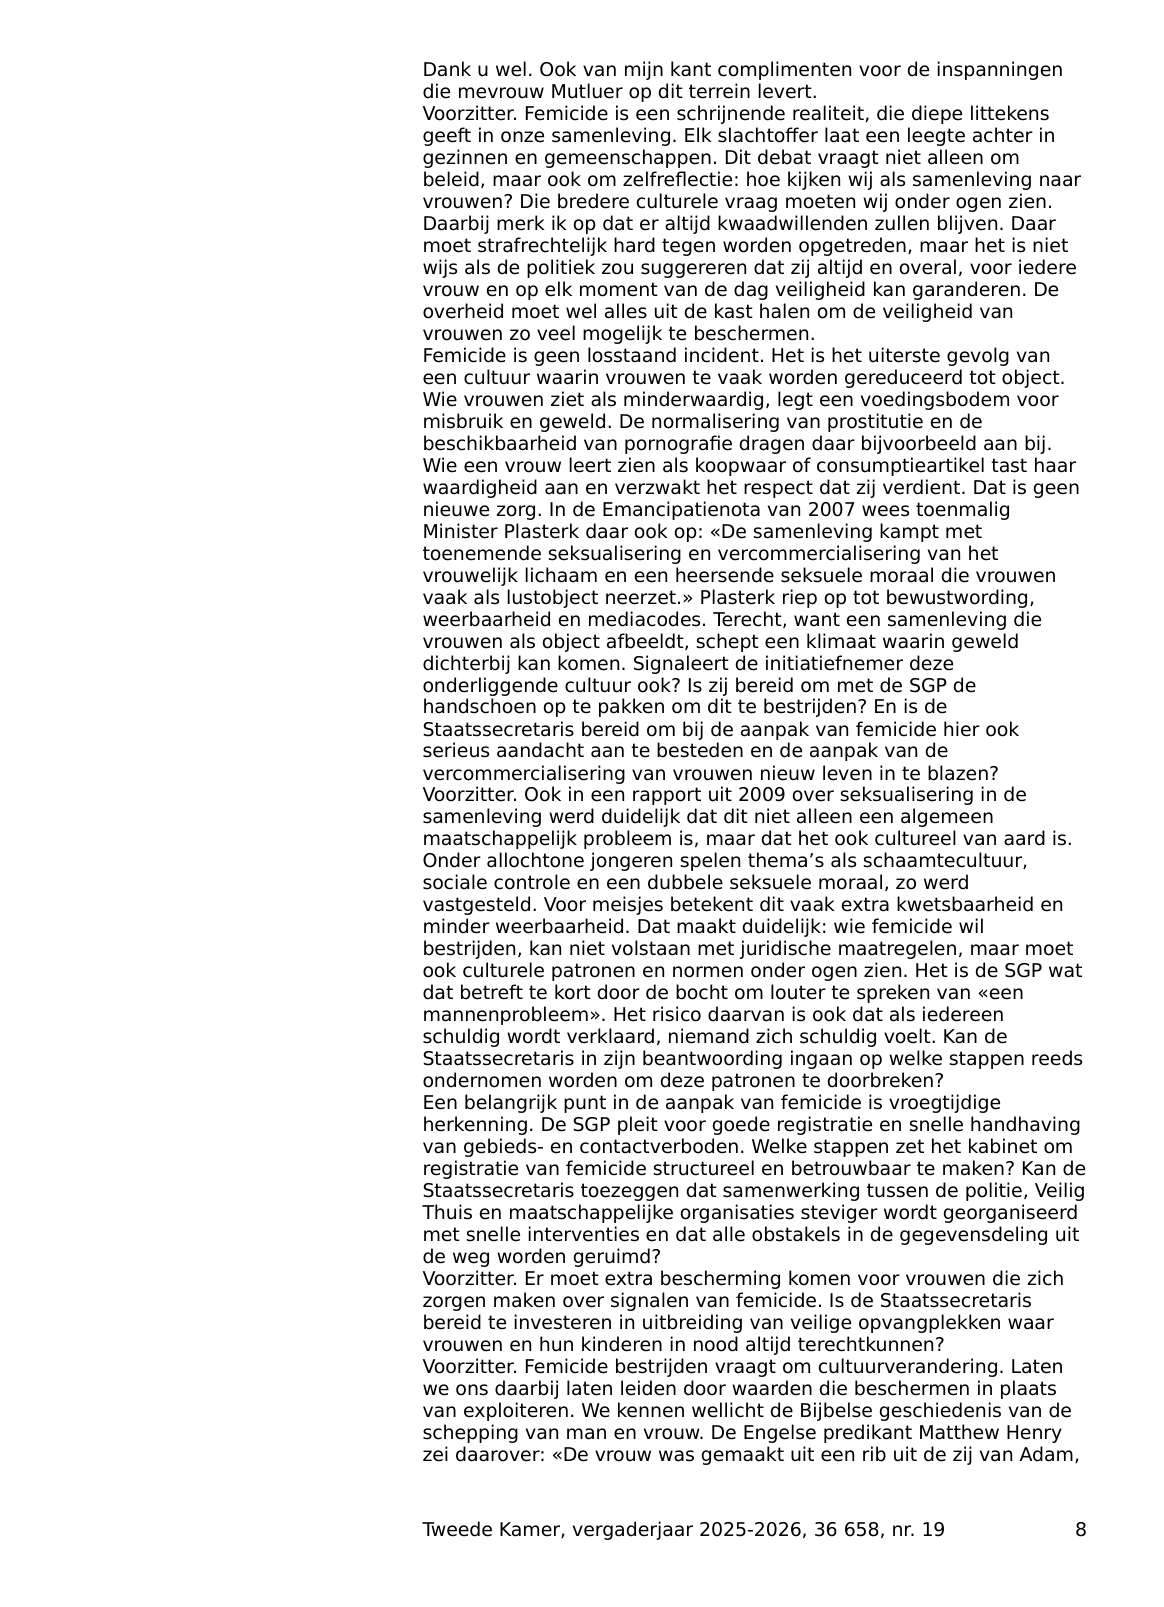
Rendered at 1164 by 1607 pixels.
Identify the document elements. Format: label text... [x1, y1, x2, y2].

text Een belangrijk punt in de aanpak van femicide is vroegtijdige herkenning. De SGP pleit voor goede registratie en snelle handhaving van gebieds- en contactverboden. Welke stappen zet het kabinet om registratie van femicide structureel en betrouwbaar te maken? Kan de Staatssecretaris toezeggen dat samenwerking tussen de politie, Veilig Thuis en maatschappelijke organisaties steviger wordt georganiseerd met snelle interventies en dat alle obstakels in de gegevensdeling uit de weg worden geruimd? [422, 1092, 1087, 1268]
text Voorzitter. Er moet extra bescherming komen voor vrouwen die zich zorgen maken over signalen van femicide. Is de Staatssecretaris bereid te investeren in uitbreiding van veilige opvangplekken waar vrouwen en hun kinderen in nood altijd terechtkunnen? [422, 1268, 1087, 1356]
text Femicide is geen losstaand incident. Het is het uiterste gevolg van een cultuur waarin vrouwen te vaak worden gereduceerd tot object. Wie vrouwen ziet als minderwaardig, legt een voedingsbodem voor misbruik en geweld. De normalisering van prostitutie en de beschikbaarheid van pornografie dragen daar bijvoorbeeld aan bij. Wie een vrouw leert zien als koopwaar of consumptieartikel tast haar waardigheid aan en verzwakt het respect dat zij verdient. Dat is geen nieuwe zorg. In de Emancipatienota van 2007 wees toenmalig Minister Plasterk daar ook op: «De samenleving kampt met toenemende seksualisering en vercommercialisering van het vrouwelijk lichaam en een heersende seksuele moraal die vrouwen vaak als lustobject neerzet.» Plasterk riep op tot bewustwording, weerbaarheid en mediacodes. Terecht, want een samenleving die vrouwen als object afbeeldt, schept een klimaat waarin geweld dichterbij kan komen. Signaleert de initiatiefnemer deze onderliggende cultuur ook? Is zij bereid om met de SGP de handschoen op te pakken om dit te bestrijden? En is de Staatssecretaris bereid om bij de aanpak van femicide hier ook serieus aandacht aan te besteden en de aanpak van de vercommercialisering van vrouwen nieuw leven in te blazen? [422, 345, 1087, 784]
text Voorzitter. Femicide is een schrijnende realiteit, die diepe littekens geeft in onze samenleving. Elk slachtoffer laat een leegte achter in gezinnen en gemeenschappen. Dit debat vraagt niet alleen om beleid, maar ook om zelfreflectie: hoe kijken wij als samenleving naar vrouwen? Die bredere culturele vraag moeten wij onder ogen zien. Daarbij merk ik op dat er altijd kwaadwillenden zullen blijven. Daar moet strafrechtelijk hard tegen worden opgetreden, maar het is niet wijs als de politiek zou suggereren dat zij altijd en overal, voor iedere vrouw en op elk moment van de dag veiligheid kan garanderen. De overheid moet wel alles uit de kast halen om de veiligheid van vrouwen zo veel mogelijk te beschermen. [422, 103, 1087, 345]
text Dank u wel. Ook van mijn kant complimenten voor de inspanningen die mevrouw Mutluer op dit terrein levert. [422, 59, 1087, 103]
text Voorzitter. Ook in een rapport uit 2009 over seksualisering in de samenleving werd duidelijk dat dit niet alleen een algemeen maatschappelijk probleem is, maar dat het ook cultureel van aard is. Onder allochtone jongeren spelen thema’s als schaamtecultuur, sociale controle en een dubbele seksuele moraal, zo werd vastgesteld. Voor meisjes betekent dit vaak extra kwetsbaarheid en minder weerbaarheid. Dat maakt duidelijk: wie femicide wil bestrijden, kan niet volstaan met juridische maatregelen, maar moet ook culturele patronen en normen onder ogen zien. Het is de SGP wat dat betreft te kort door de bocht om louter te spreken van «een mannenprobleem». Het risico daarvan is ook dat als iedereen schuldig wordt verklaard, niemand zich schuldig voelt. Kan de Staatssecretaris in zijn beantwoording ingaan op welke stappen reeds ondernomen worden om deze patronen te doorbreken? [422, 784, 1087, 1092]
text Voorzitter. Femicide bestrijden vraagt om cultuurverandering. Laten we ons daarbij laten leiden door waarden die beschermen in plaats van exploiteren. We kennen wellicht de Bijbelse geschiedenis van de schepping van man en vrouw. De Engelse predikant Matthew Henry zei daarover: «De vrouw was gemaakt uit een rib uit de zij van Adam, [422, 1356, 1087, 1466]
